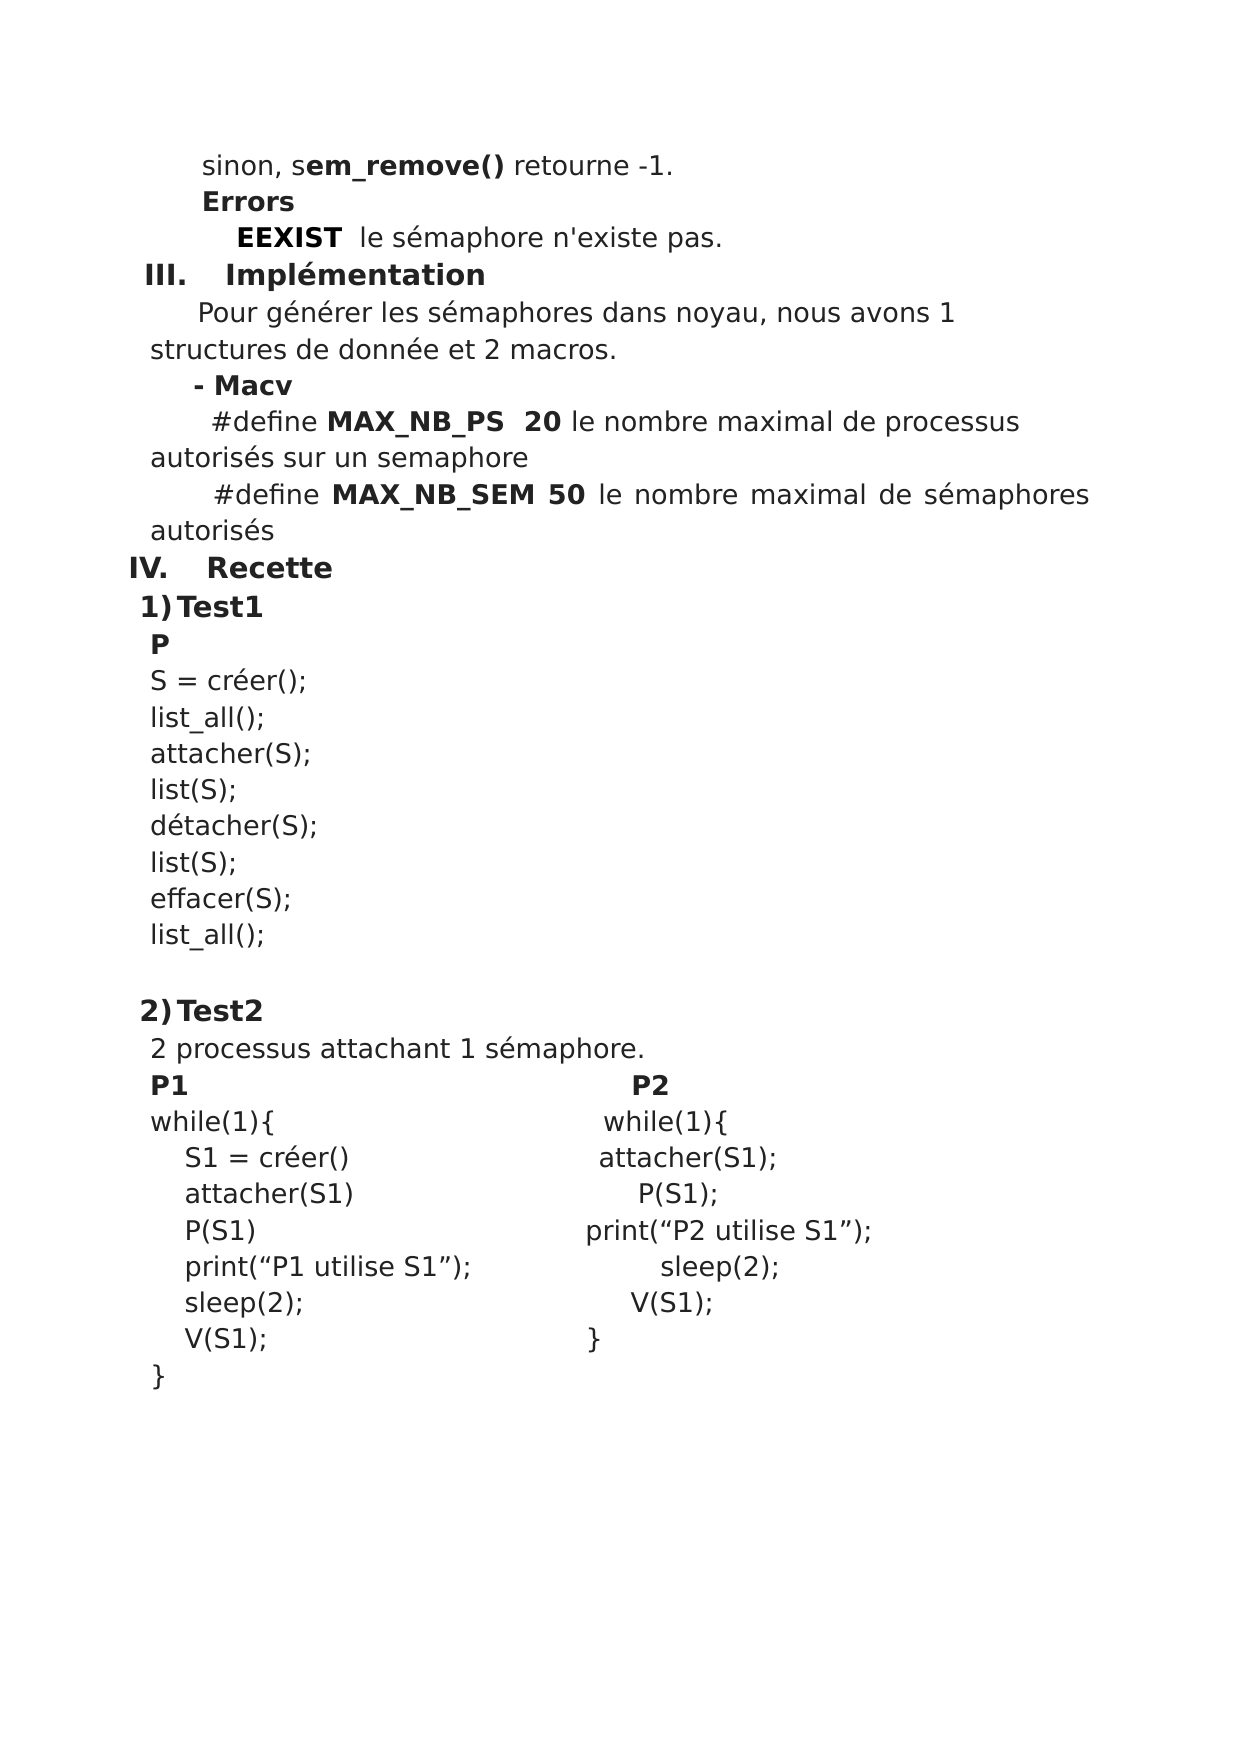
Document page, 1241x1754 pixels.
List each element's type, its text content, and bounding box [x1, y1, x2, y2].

text Pour générer les sémaphores dans noyau, nous avons 1 structures de donnée et 2 macros. [150, 298, 1090, 366]
text S1 = créer() attacher(S1); [150, 1142, 1090, 1174]
text 2 processus attachant 1 sémaphore. [150, 1033, 1090, 1065]
text S = créer(); [150, 666, 1090, 697]
text EEXIST le sémaphore n'existe pas. [150, 222, 1090, 254]
text effacer(S); [150, 883, 1090, 915]
list Test2 [139, 994, 1090, 1028]
list Implémentation [187, 259, 1090, 293]
text list(S); [150, 847, 1090, 878]
text P(S1) print(“P2 utilise S1”); [150, 1215, 1090, 1246]
text #define MAX_NB_SEM 50 le nombre maximal de sémaphores autorisés [150, 479, 1090, 547]
text sleep(2); V(S1); [150, 1287, 1090, 1319]
text attacher(S); [150, 738, 1090, 770]
text } [150, 1360, 1090, 1391]
list Test1 [139, 590, 1090, 624]
text list_all(); [150, 702, 1090, 733]
text - Macv [150, 370, 1090, 402]
text détacher(S); [150, 811, 1090, 842]
text print(“P1 utilise S1”); sleep(2); [150, 1251, 1090, 1283]
text while(1){ while(1){ [150, 1106, 1090, 1138]
text #define MAX_NB_PS 20 le nombre maximal de processus autorisés sur un semaphore [150, 406, 1090, 474]
text sinon, sem_remove() retourne -1. [150, 150, 1165, 182]
text P1 P2 [150, 1070, 1090, 1101]
list Recette [169, 551, 1090, 585]
text P [150, 629, 1090, 661]
text list(S); [150, 774, 1090, 806]
text Errors [150, 186, 1165, 218]
text list_all(); [150, 919, 1090, 951]
text V(S1); } [150, 1323, 1090, 1355]
text attacher(S1) P(S1); [150, 1178, 1090, 1210]
